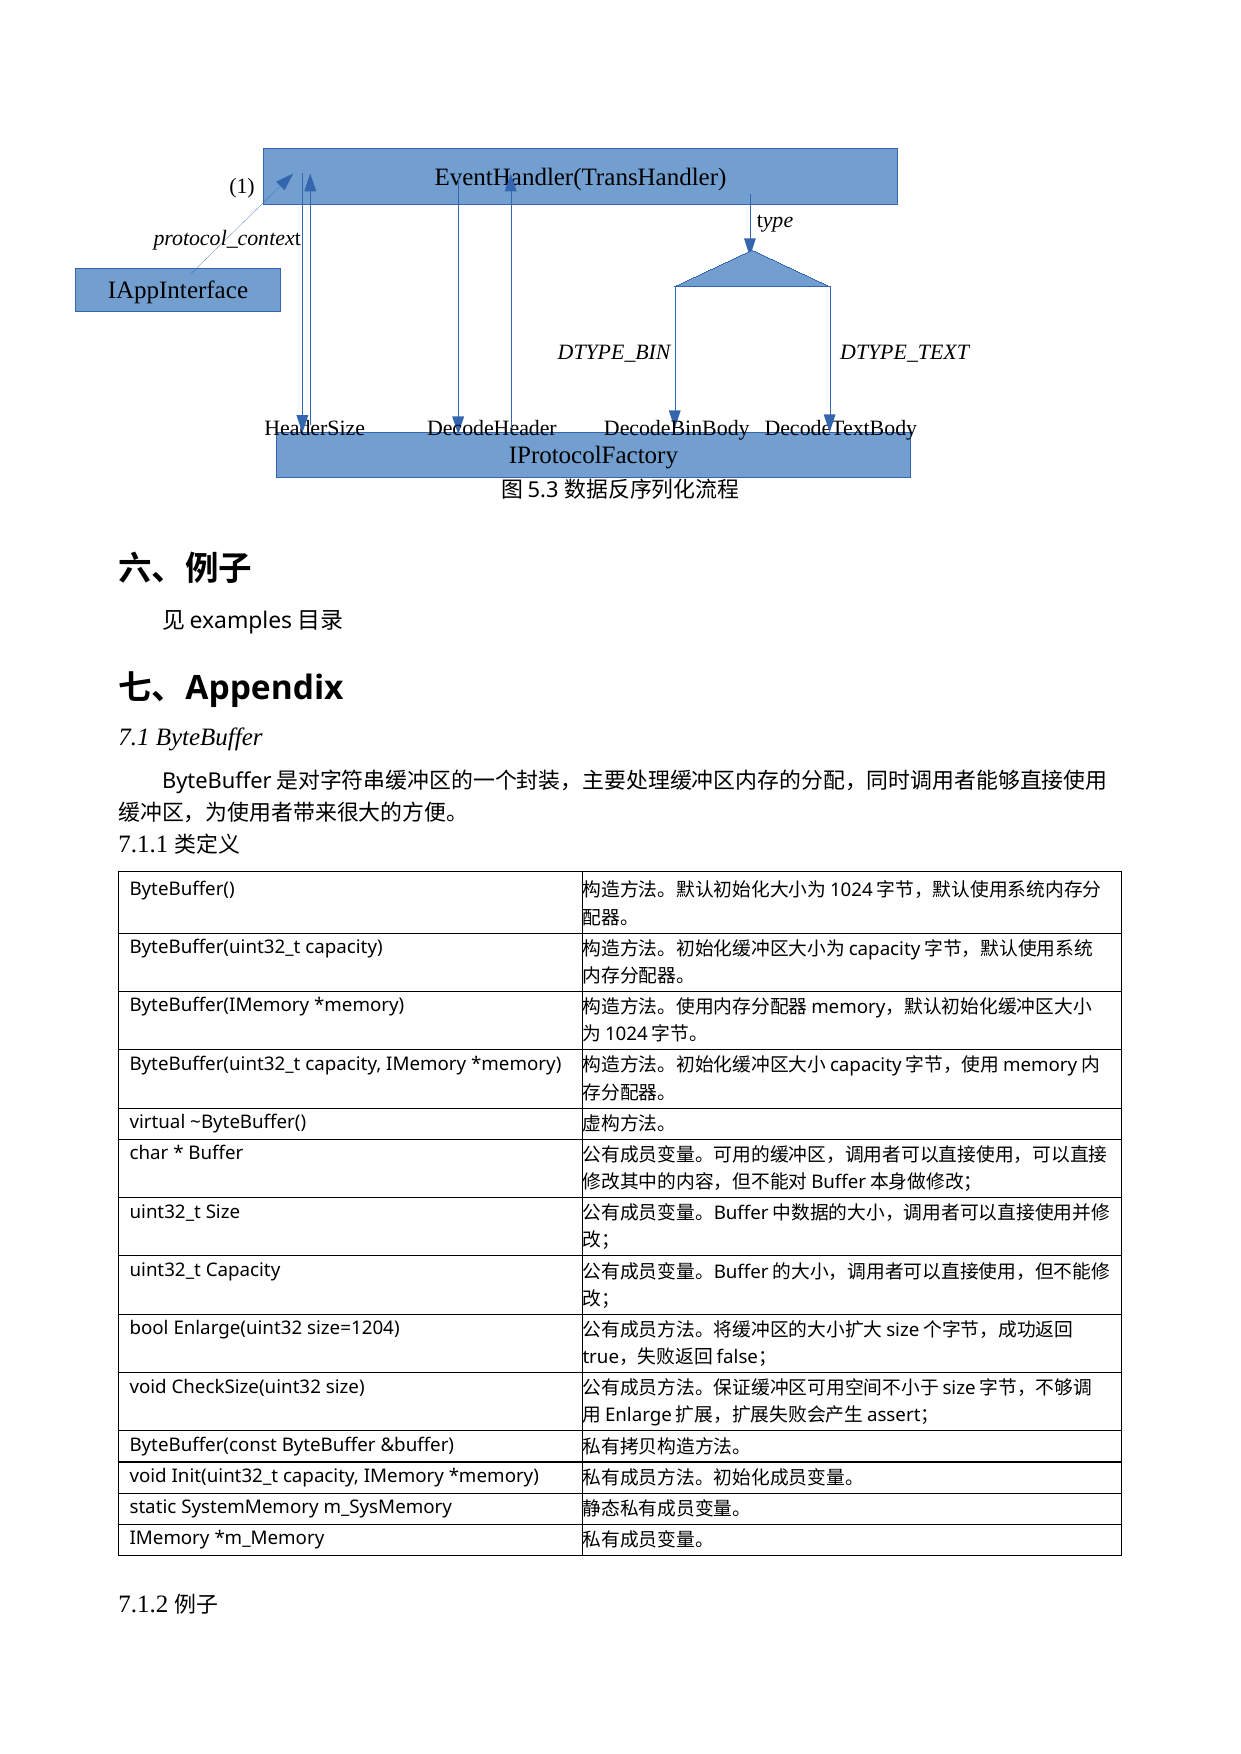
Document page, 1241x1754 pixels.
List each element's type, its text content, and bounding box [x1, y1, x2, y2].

table_cell 静态私有成员变量。 [583, 1494, 1121, 1524]
table_cell void CheckSize(uint32 size) [119, 1373, 582, 1430]
table_cell bool Enlarge(uint32 size=1204) [119, 1315, 582, 1372]
table_cell uint32_t Size [119, 1198, 582, 1255]
table_cell static SystemMemory m_SysMemory [119, 1494, 582, 1524]
table_cell virtual ~ByteBuffer() [119, 1109, 582, 1138]
table_cell 私有成员变量。 [583, 1525, 1121, 1555]
table_cell void Init(uint32_t capacity, IMemory *memory) [119, 1463, 582, 1492]
table_cell 虚构方法。 [583, 1109, 1121, 1138]
table_cell 私有拷贝构造方法。 [583, 1431, 1121, 1461]
table_cell 公有成员方法。将缓冲区的大小扩大size个字节，成功返回true，失败返回false； [583, 1315, 1121, 1372]
table_cell 私有成员方法。初始化成员变量。 [583, 1463, 1121, 1492]
table_cell 构造方法。初始化缓冲区大小为capacity字节，默认使用系统内存分配器。 [583, 934, 1121, 991]
text 7.1.2 例子 [118, 1587, 1122, 1619]
table_cell IMemory *m_Memory [119, 1525, 582, 1555]
subtitle 六、例子 [118, 541, 1122, 590]
table_cell 公有成员方法。保证缓冲区可用空间不小于size字节，不够调用Enlarge扩展，扩展失败会产生assert； [583, 1373, 1121, 1430]
table_header 构造方法。默认初始化大小为1024字节，默认使用系统内存分配器。 [583, 872, 1121, 932]
table_cell 构造方法。初始化缓冲区大小capacity字节，使用memory内存分配器。 [583, 1050, 1121, 1107]
table_cell ByteBuffer(uint32_t capacity, IMemory *memory) [119, 1050, 582, 1107]
table_cell 公有成员变量。Buffer中数据的大小，调用者可以直接使用并修改； [583, 1198, 1121, 1255]
table_cell 构造方法。使用内存分配器memory，默认初始化缓冲区大小为1024字节。 [583, 992, 1121, 1049]
table_cell 公有成员变量。可用的缓冲区，调用者可以直接使用，可以直接修改其中的内容，但不能对Buffer本身做修改； [583, 1140, 1121, 1197]
table_cell ByteBuffer(const ByteBuffer &buffer) [119, 1431, 582, 1461]
text 7.1 ByteBuffer [118, 722, 1122, 751]
table_cell ByteBuffer(IMemory *memory) [119, 992, 582, 1049]
table_cell ByteBuffer(uint32_t capacity) [119, 934, 582, 991]
table_cell char * Buffer [119, 1140, 582, 1197]
text 见examples目录 [118, 602, 1122, 636]
text 7.1.1 类定义 [118, 827, 1122, 859]
text ByteBuffer是对字符串缓冲区的一个封装，主要处理缓冲区内存的分配，同时调用者能够直接使用缓冲区，为使用者带来很大的方便。 [118, 763, 1122, 827]
table_cell 公有成员变量。Buffer的大小，调用者可以直接使用，但不能修改； [583, 1256, 1121, 1313]
table_cell uint32_t Capacity [119, 1256, 582, 1313]
table_header ByteBuffer() [119, 872, 582, 932]
text 图5.3 数据反序列化流程 [118, 472, 1122, 504]
subtitle 七、Appendix [118, 661, 1122, 709]
